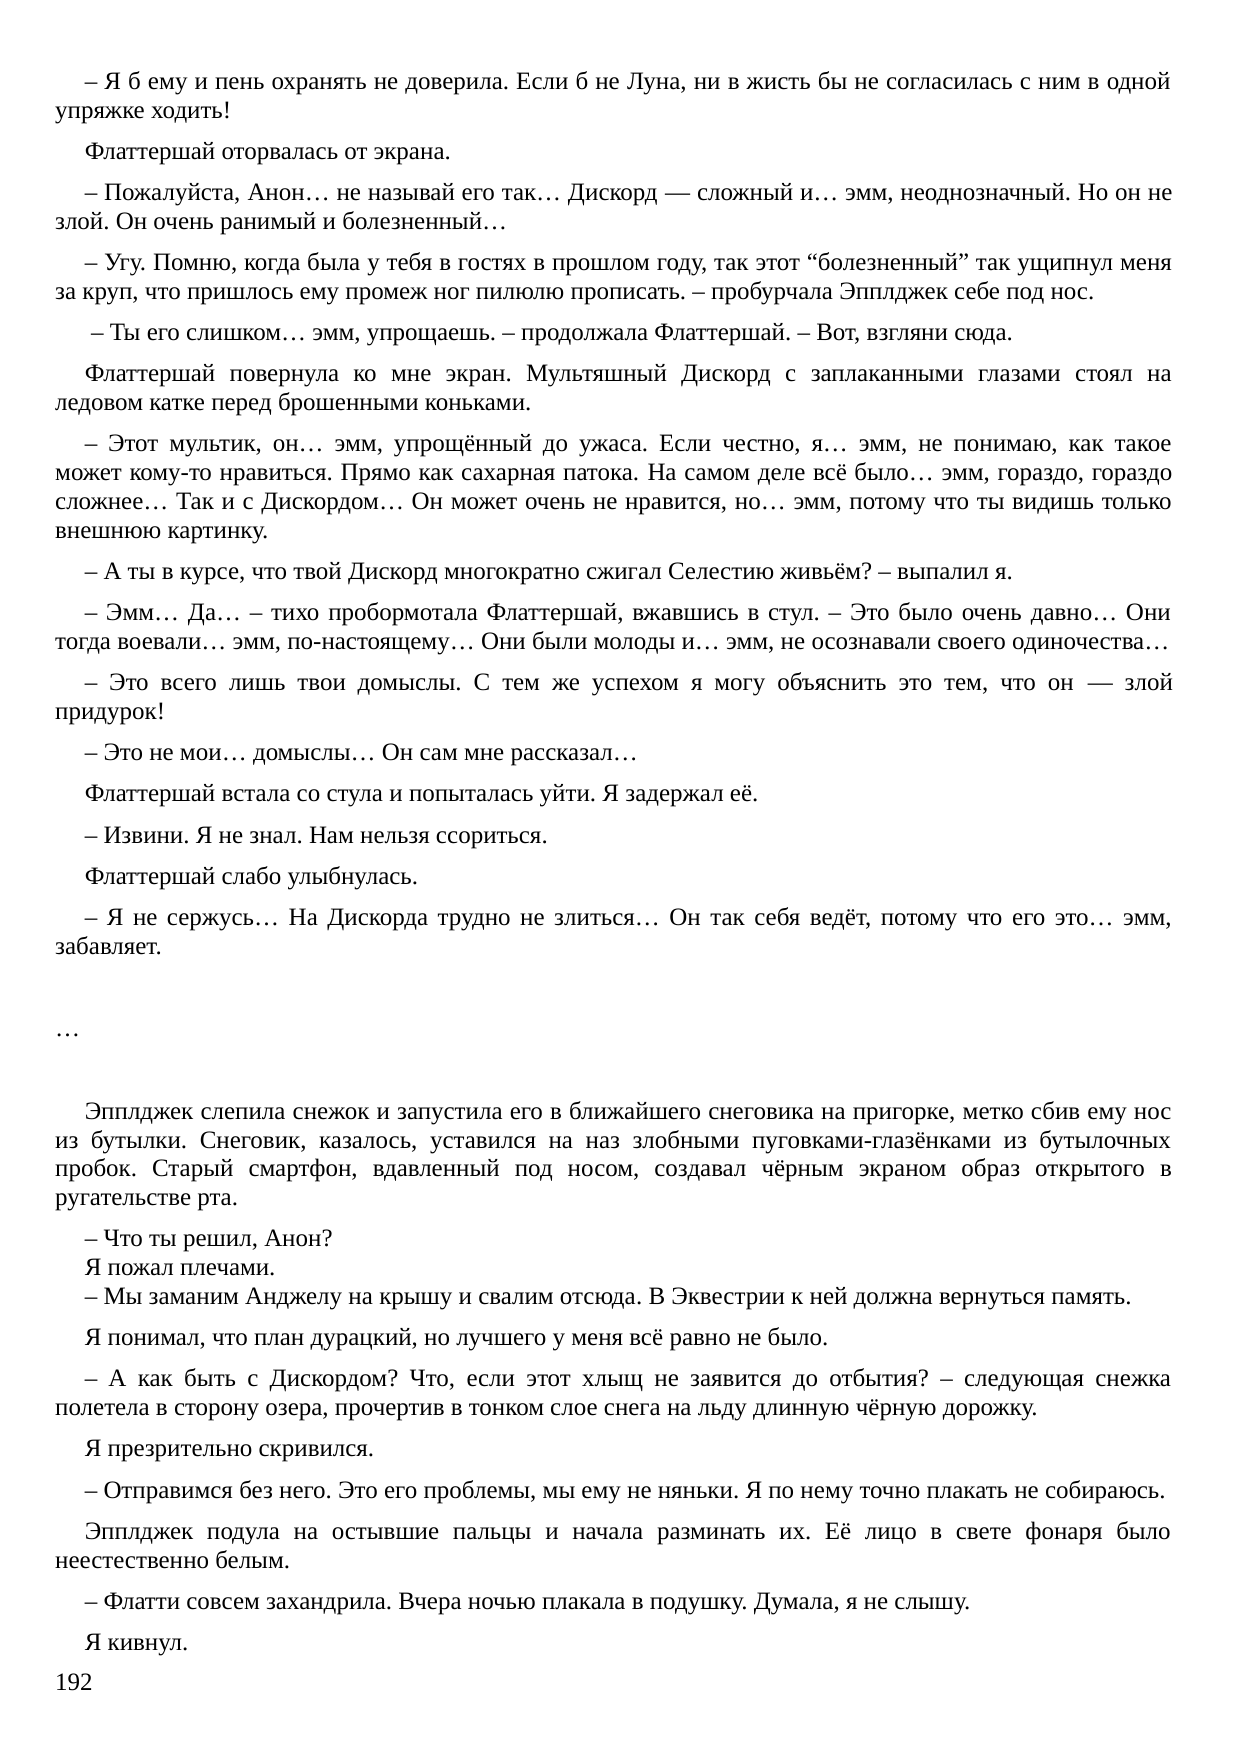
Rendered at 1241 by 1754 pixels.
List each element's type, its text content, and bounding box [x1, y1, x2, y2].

text – Пожалуйста, Анон… не называй его так… Дискорд — сложный и… эмм, неоднозначный. Но он не злой. Он очень ранимый и болезненный… [55, 177, 1173, 235]
text … [55, 1013, 1173, 1042]
text – Извини. Я не знал. Нам нельзя ссориться. [55, 820, 1173, 848]
text Флаттершай слабо улыбнулась. [55, 861, 1173, 890]
text – Угу. Помню, когда была у тебя в гостях в прошлом году, так этот “болезненный” так ущипнул меня за круп, что пришлось ему промеж ног пилюлю прописать. – пробурчала Эпплджек себе под нос. [55, 247, 1173, 305]
text – Я не сержусь… На Дискорда трудно не злиться… Он так себя ведёт, потому что его это… эмм, забавляет. [55, 902, 1173, 960]
text – Отправимся без него. Это его проблемы, мы ему не няньки. Я по нему точно плакать не собираюсь. [55, 1475, 1173, 1503]
text – Эмм… Да… – тихо пробормотала Флаттершай, вжавшись в стул. – Это было очень давно… Они тогда воевали… эмм, по-настоящему… Они были молоды и… эмм, не осознавали своего одиночества… [55, 597, 1173, 655]
text Эпплджек слепила снежок и запустила его в ближайшего снеговика на пригорке, метко сбив ему нос из бутылки. Снеговик, казалось, уставился на наз злобными пуговками-глазёнками из бутылочных пробок. Старый смартфон, вдавленный под носом, создавал чёрным экраном образ открытого в ругательстве рта. [55, 1096, 1173, 1211]
text – Мы заманим Анджелу на крышу и свалим отсюда. В Эквестрии к ней должна вернуться память. [55, 1281, 1173, 1310]
text Эпплджек подула на остывшие пальцы и начала разминать их. Её лицо в свете фонаря было неестественно белым. [55, 1516, 1173, 1573]
text – Что ты решил, Анон? [55, 1223, 1173, 1252]
text Я презрительно скривился. [55, 1433, 1173, 1462]
text – Этот мультик, он… эмм, упрощённый до ужаса. Если честно, я… эмм, не понимаю, как такое может кому-то нравиться. Прямо как сахарная патока. На самом деле всё было… эмм, гораздо, гораздо сложнее… Так и с Дискордом… Он может очень не нравится, но… эмм, потому что ты видишь только внешнюю картинку. [55, 428, 1173, 543]
text Я кивнул. [55, 1627, 1173, 1656]
text – А как быть с Дискордом? Что, если этот хлыщ не заявится до отбытия? – следующая снежка полетела в сторону озера, прочертив в тонком слое снега на льду длинную чёрную дорожку. [55, 1363, 1173, 1421]
text Я понимал, что план дурацкий, но лучшего у меня всё равно не было. [55, 1322, 1173, 1351]
text Флаттершай оторвалась от экрана. [55, 136, 1173, 165]
text – Это не мои… домыслы… Он сам мне рассказал… [55, 737, 1173, 766]
text – Я б ему и пень охранять не доверила. Если б не Луна, ни в жисть бы не согласилась с ним в одной упряжке ходить! [55, 66, 1173, 123]
text – Это всего лишь твои домыслы. С тем же успехом я могу объяснить это тем, что он — злой придурок! [55, 667, 1173, 725]
text Флаттершай встала со стула и попыталась уйти. Я задержал её. [55, 778, 1173, 807]
text – А ты в курсе, что твой Дискорд многократно сжигал Селестию живьём? – выпалил я. [55, 556, 1173, 585]
text Я пожал плечами. [55, 1252, 1173, 1281]
text Флаттершай повернула ко мне экран. Мультяшный Дискорд с заплаканными глазами стоял на ледовом катке перед брошенными коньками. [55, 358, 1173, 416]
text – Ты его слишком… эмм, упрощаешь. – продолжала Флаттершай. – Вот, взгляни сюда. [55, 317, 1173, 346]
text – Флатти совсем захандрила. Вчера ночью плакала в подушку. Думала, я не слышу. [55, 1586, 1173, 1615]
